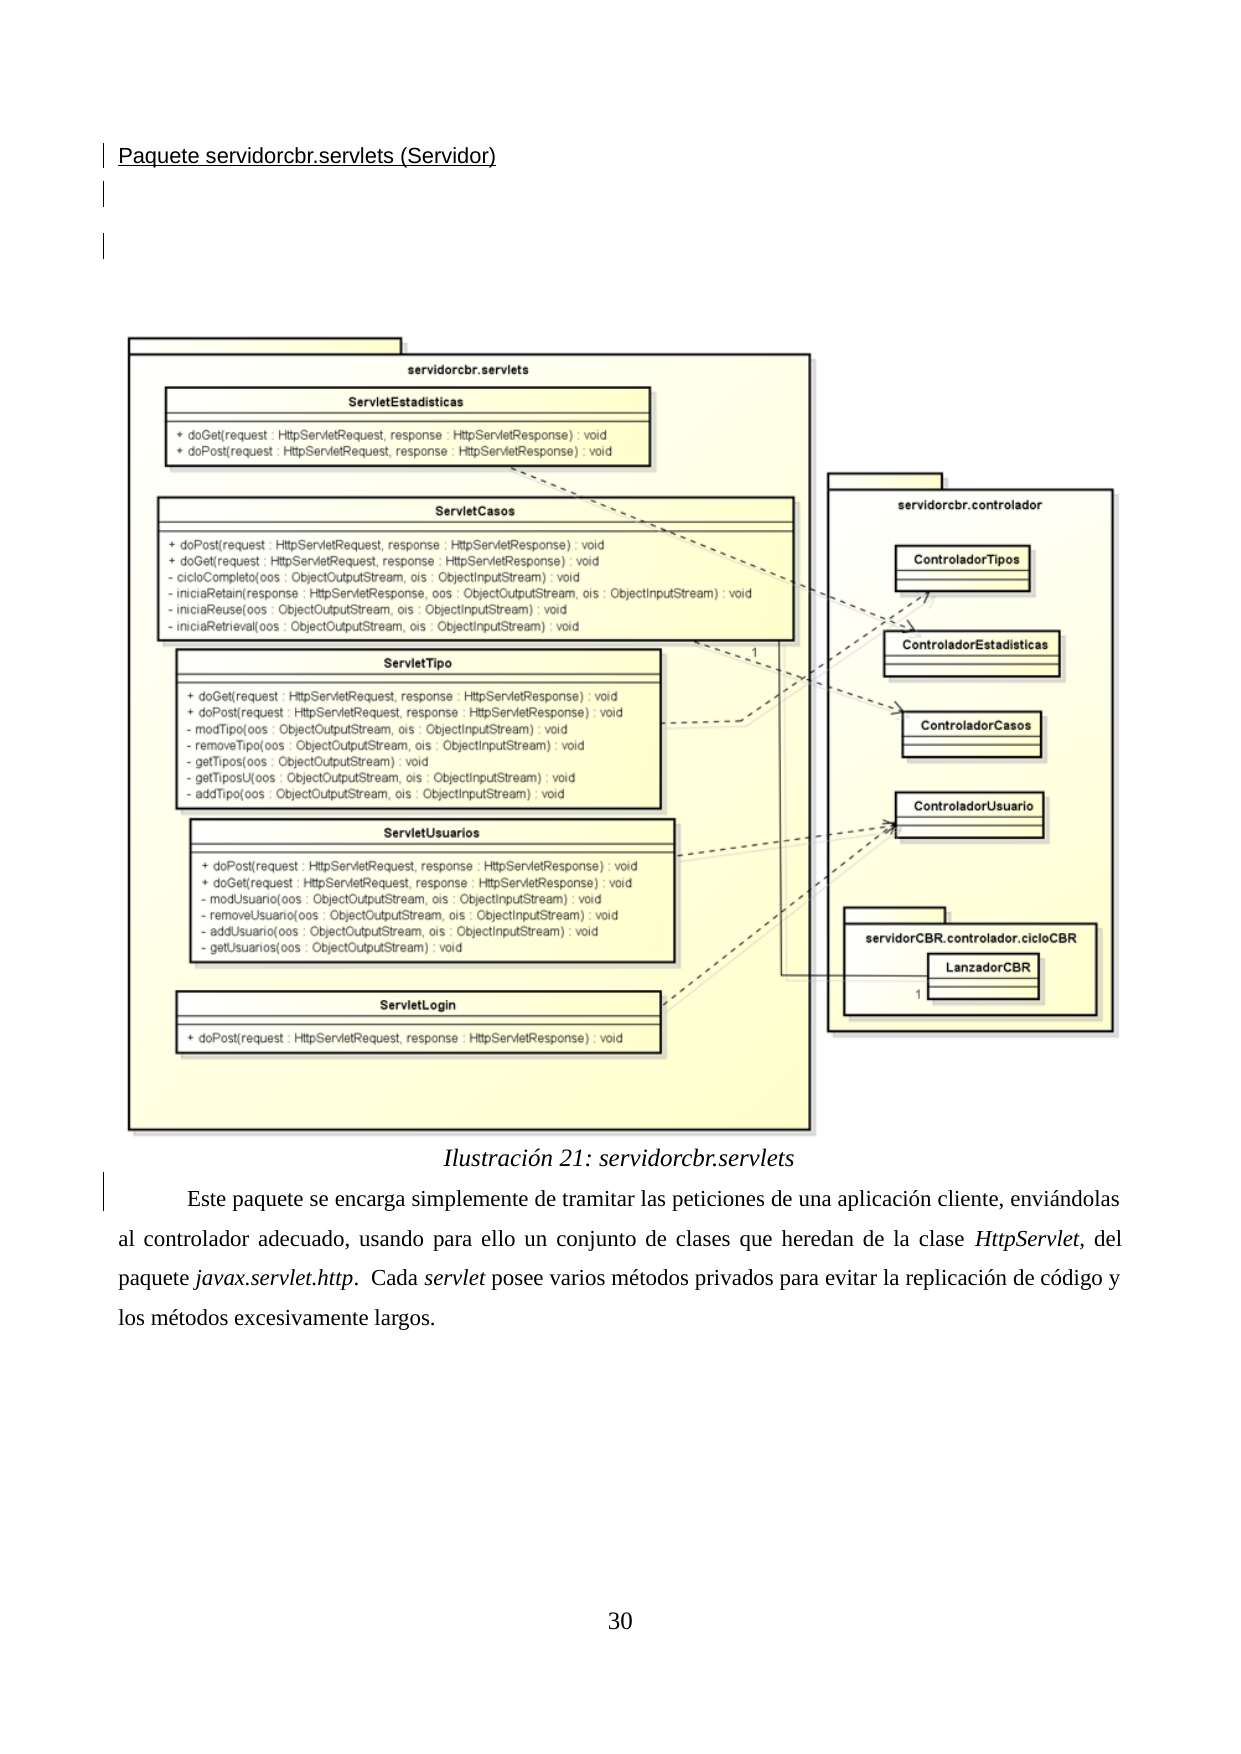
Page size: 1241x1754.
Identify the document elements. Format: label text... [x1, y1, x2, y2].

text [118, 285, 1122, 310]
text Ilustración 21: servidorcbr.servlets [118, 1144, 1122, 1172]
subtitle Paquete servidorcbr.servlets (Servidor) [118, 143, 1122, 168]
picture [118, 322, 1123, 1144]
text Este paquete se encarga simplemente de tramitar las peticiones de una aplicación cliente, enviándolas al controlador adecuado, usando para ello un conjunto de clases que heredan de la clase HttpServlet, del paquete javax.servlet.http. Cada servlet posee varios métodos privados para evitar la replicación de código y los métodos excesivamente largos. [118, 1172, 1122, 1330]
